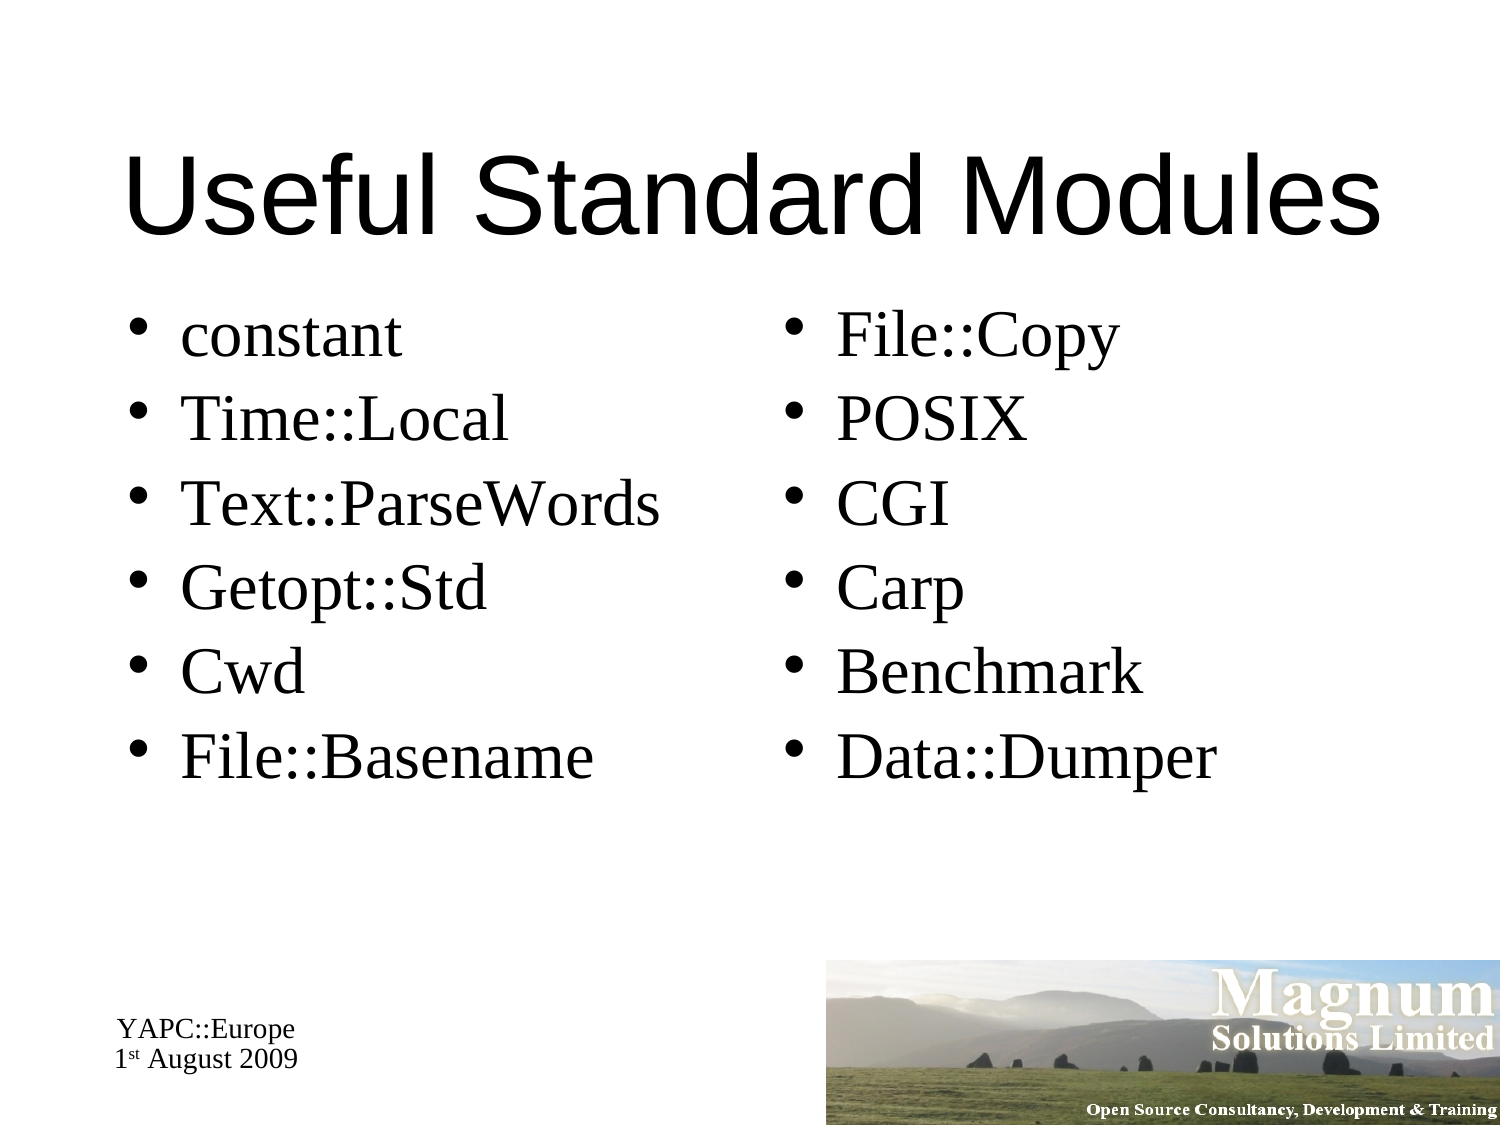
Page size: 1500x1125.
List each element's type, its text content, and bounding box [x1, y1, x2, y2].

list File::Copy POSIX CGI Carp Benchmark Data::Dumper [765, 312, 1391, 1006]
title Useful Standard Modules [88, 4, 1418, 266]
picture [826, 960, 1500, 1125]
list constant Time::Local Text::ParseWords Getopt::Std Cwd File::Basename [110, 312, 735, 1006]
